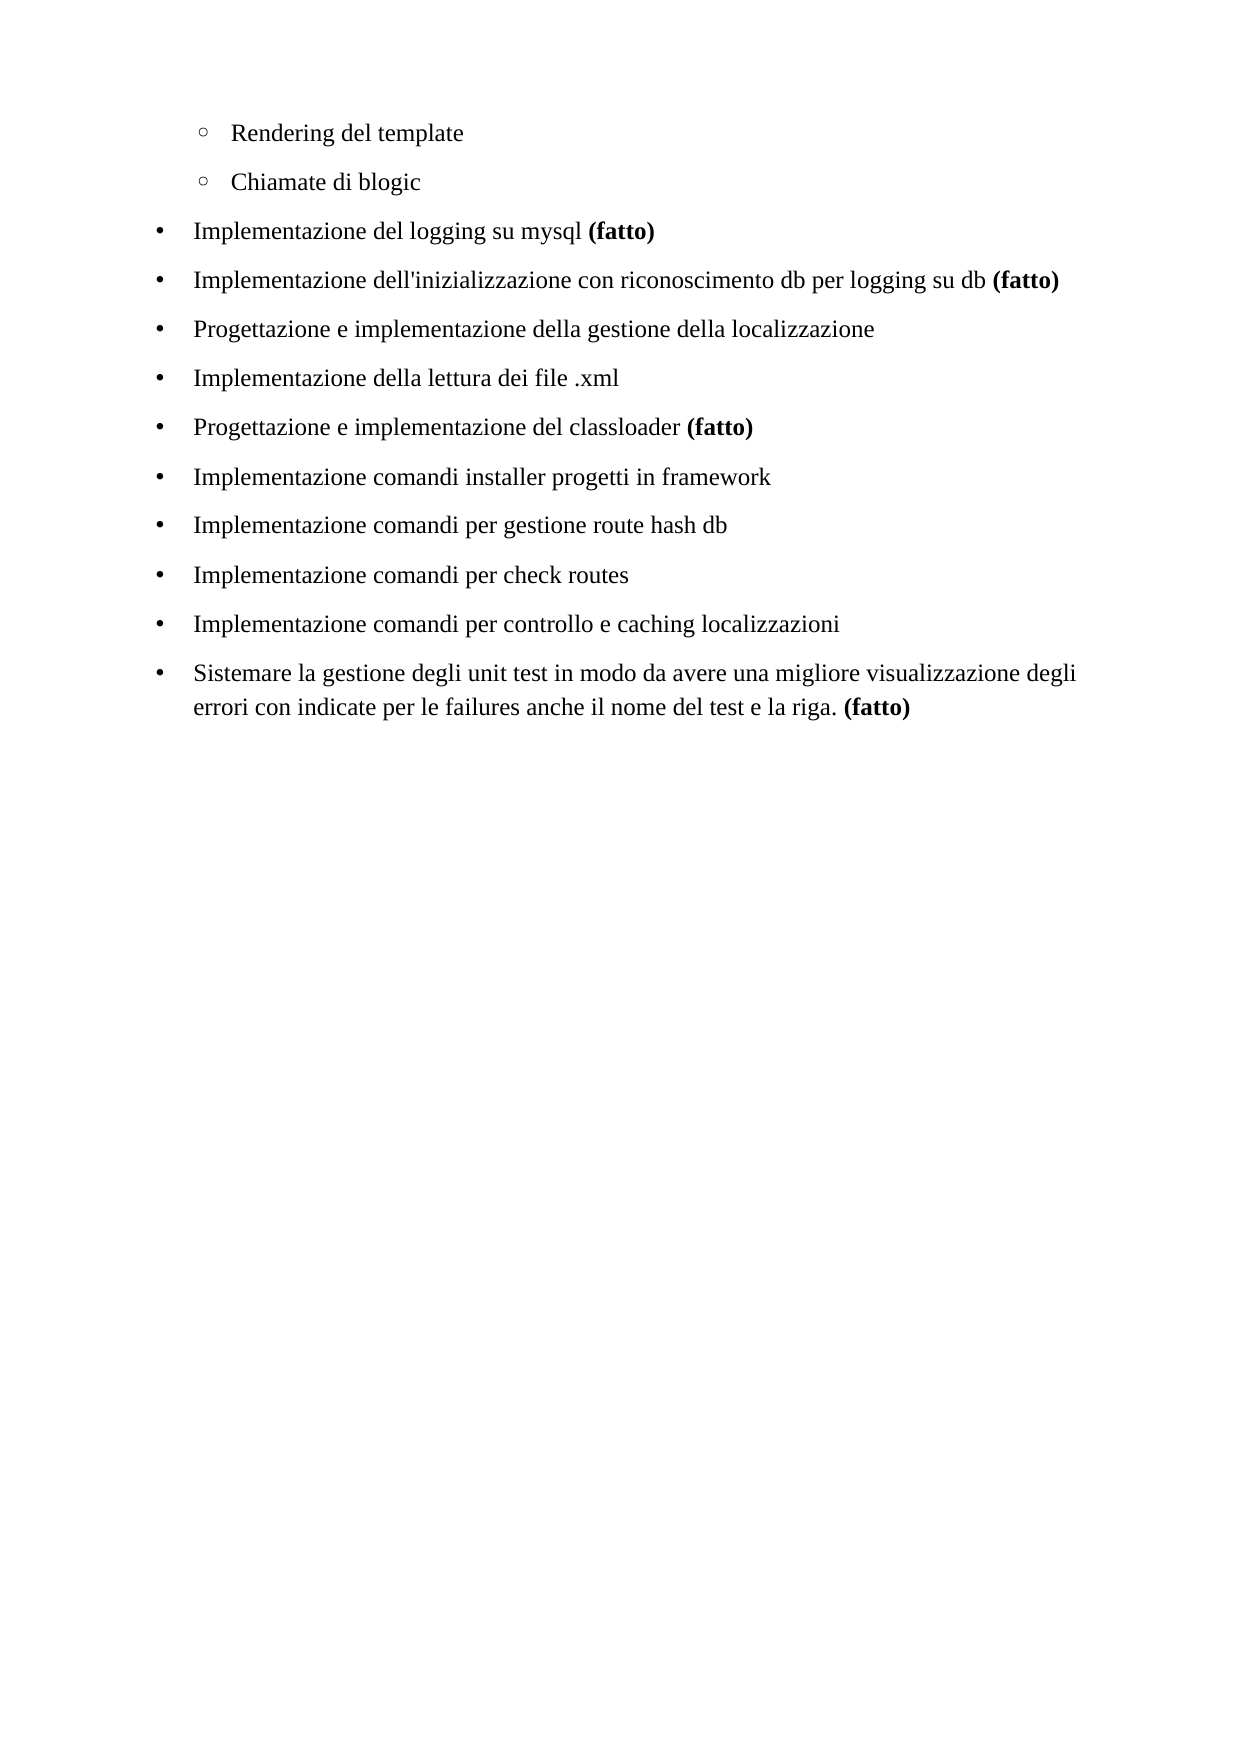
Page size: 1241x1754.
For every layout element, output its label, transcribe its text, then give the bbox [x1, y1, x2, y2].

list Implementazione comandi per gestione route hash db [156, 511, 1122, 539]
list Implementazione comandi installer progetti in framework [156, 462, 1122, 490]
list Implementazione della lettura dei file .xml [156, 363, 1122, 392]
list Implementazione comandi per controllo e caching localizzazioni [156, 609, 1122, 637]
list Progettazione e implementazione del classloader (fatto) [156, 412, 1122, 441]
list Rendering del template [193, 118, 1122, 147]
list Implementazione comandi per check routes [156, 560, 1122, 588]
list Implementazione del logging su mysql (fatto) [156, 216, 1122, 245]
list Progettazione e implementazione della gestione della localizzazione [156, 314, 1122, 343]
list Sistemare la gestione degli unit test in modo da avere una migliore visualizzazione degli errori con indicate per le failures anche il nome del test e la riga. (fatto) [156, 658, 1122, 721]
list Chiamate di blogic [193, 167, 1122, 196]
list Implementazione dell'inizializzazione con riconoscimento db per logging su db (fatto) [156, 265, 1122, 294]
